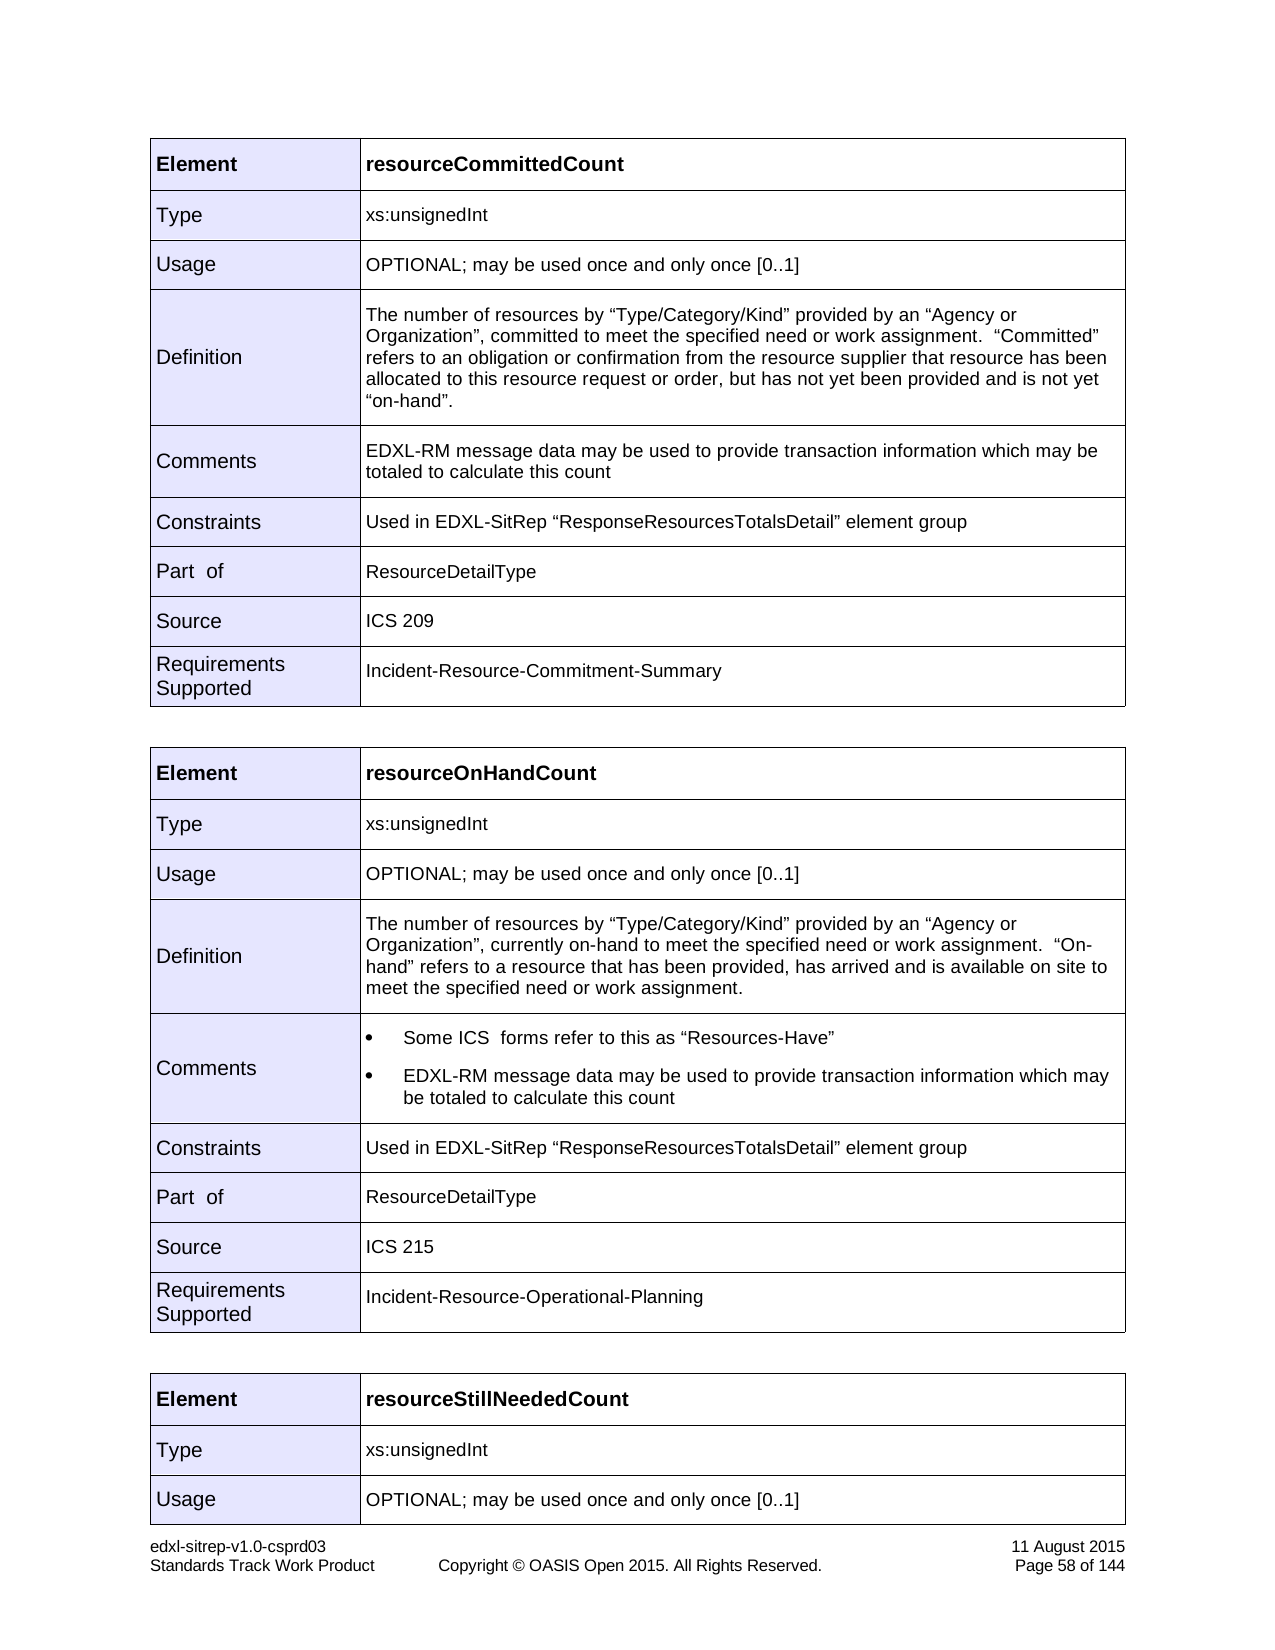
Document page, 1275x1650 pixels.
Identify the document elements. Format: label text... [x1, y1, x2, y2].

table_cell Used in EDXL-SitRep “ResponseResourcesTotalsDetail” element group [361, 1124, 1125, 1172]
table_cell Constraints [151, 1124, 360, 1172]
table_cell Source [151, 597, 360, 646]
table_cell The number of resources by “Type/Category/Kind” provided by an “Agency or Organization”, committed to meet the specified need or work assignment. “Committed” refers to an obligation or confirmation from the resource supplier that resource has been allocated to this resource request or order, but has not yet been provided and is not yet “on-hand”. [361, 290, 1125, 425]
table_cell Definition [151, 900, 360, 1013]
table_cell Usage [151, 850, 360, 898]
table_cell OPTIONAL; may be used once and only once [0..1] [361, 241, 1125, 289]
table_cell ICS 209 [361, 597, 1125, 646]
table_header Element [151, 748, 360, 799]
table_header Element [151, 1374, 360, 1425]
table_cell Part of [151, 547, 360, 596]
table_cell Comments [151, 1014, 360, 1122]
table_cell Part of [151, 1173, 360, 1222]
table_header Element [151, 139, 360, 190]
table_cell xs:unsignedInt [361, 1426, 1125, 1474]
table_cell EDXL-RM message data may be used to provide transaction information which may be totaled to calculate this count [361, 426, 1125, 497]
table_cell xs:unsignedInt [361, 191, 1125, 239]
table_header resourceCommittedCount [361, 139, 1125, 190]
table_cell Constraints [151, 498, 360, 546]
table_cell Requirements Supported [151, 1273, 360, 1332]
table_cell Requirements Supported [151, 647, 360, 706]
table_cell Incident-Resource-Commitment-Summary [361, 647, 1125, 706]
table_header resourceOnHandCount [361, 748, 1125, 799]
table_cell OPTIONAL; may be used once and only once [0..1] [361, 850, 1125, 898]
table_cell Usage [151, 241, 360, 289]
table_cell OPTIONAL; may be used once and only once [0..1] [361, 1476, 1125, 1524]
table_cell ResourceDetailType [361, 1173, 1125, 1222]
table_cell The number of resources by “Type/Category/Kind” provided by an “Agency or Organization”, currently on-hand to meet the specified need or work assignment. “On-hand” refers to a resource that has been provided, has arrived and is available on site to meet the specified need or work assignment. [361, 900, 1125, 1013]
table_cell Type [151, 1426, 360, 1474]
table_cell Source [151, 1223, 360, 1272]
table_cell Some ICS forms refer to this as “Resources-Have” EDXL-RM message data may be used to provide transaction information which may be totaled to calculate this count [361, 1014, 1125, 1122]
table_cell ICS 215 [361, 1223, 1125, 1272]
table_cell Type [151, 191, 360, 239]
table_cell Comments [151, 426, 360, 497]
table_cell Incident-Resource-Operational-Planning [361, 1273, 1125, 1332]
table_cell xs:unsignedInt [361, 800, 1125, 849]
table_cell ResourceDetailType [361, 547, 1125, 596]
table_cell Definition [151, 290, 360, 425]
table_cell Usage [151, 1476, 360, 1524]
table_header resourceStillNeededCount [361, 1374, 1125, 1425]
table_cell Used in EDXL-SitRep “ResponseResourcesTotalsDetail” element group [361, 498, 1125, 546]
table_cell Type [151, 800, 360, 849]
